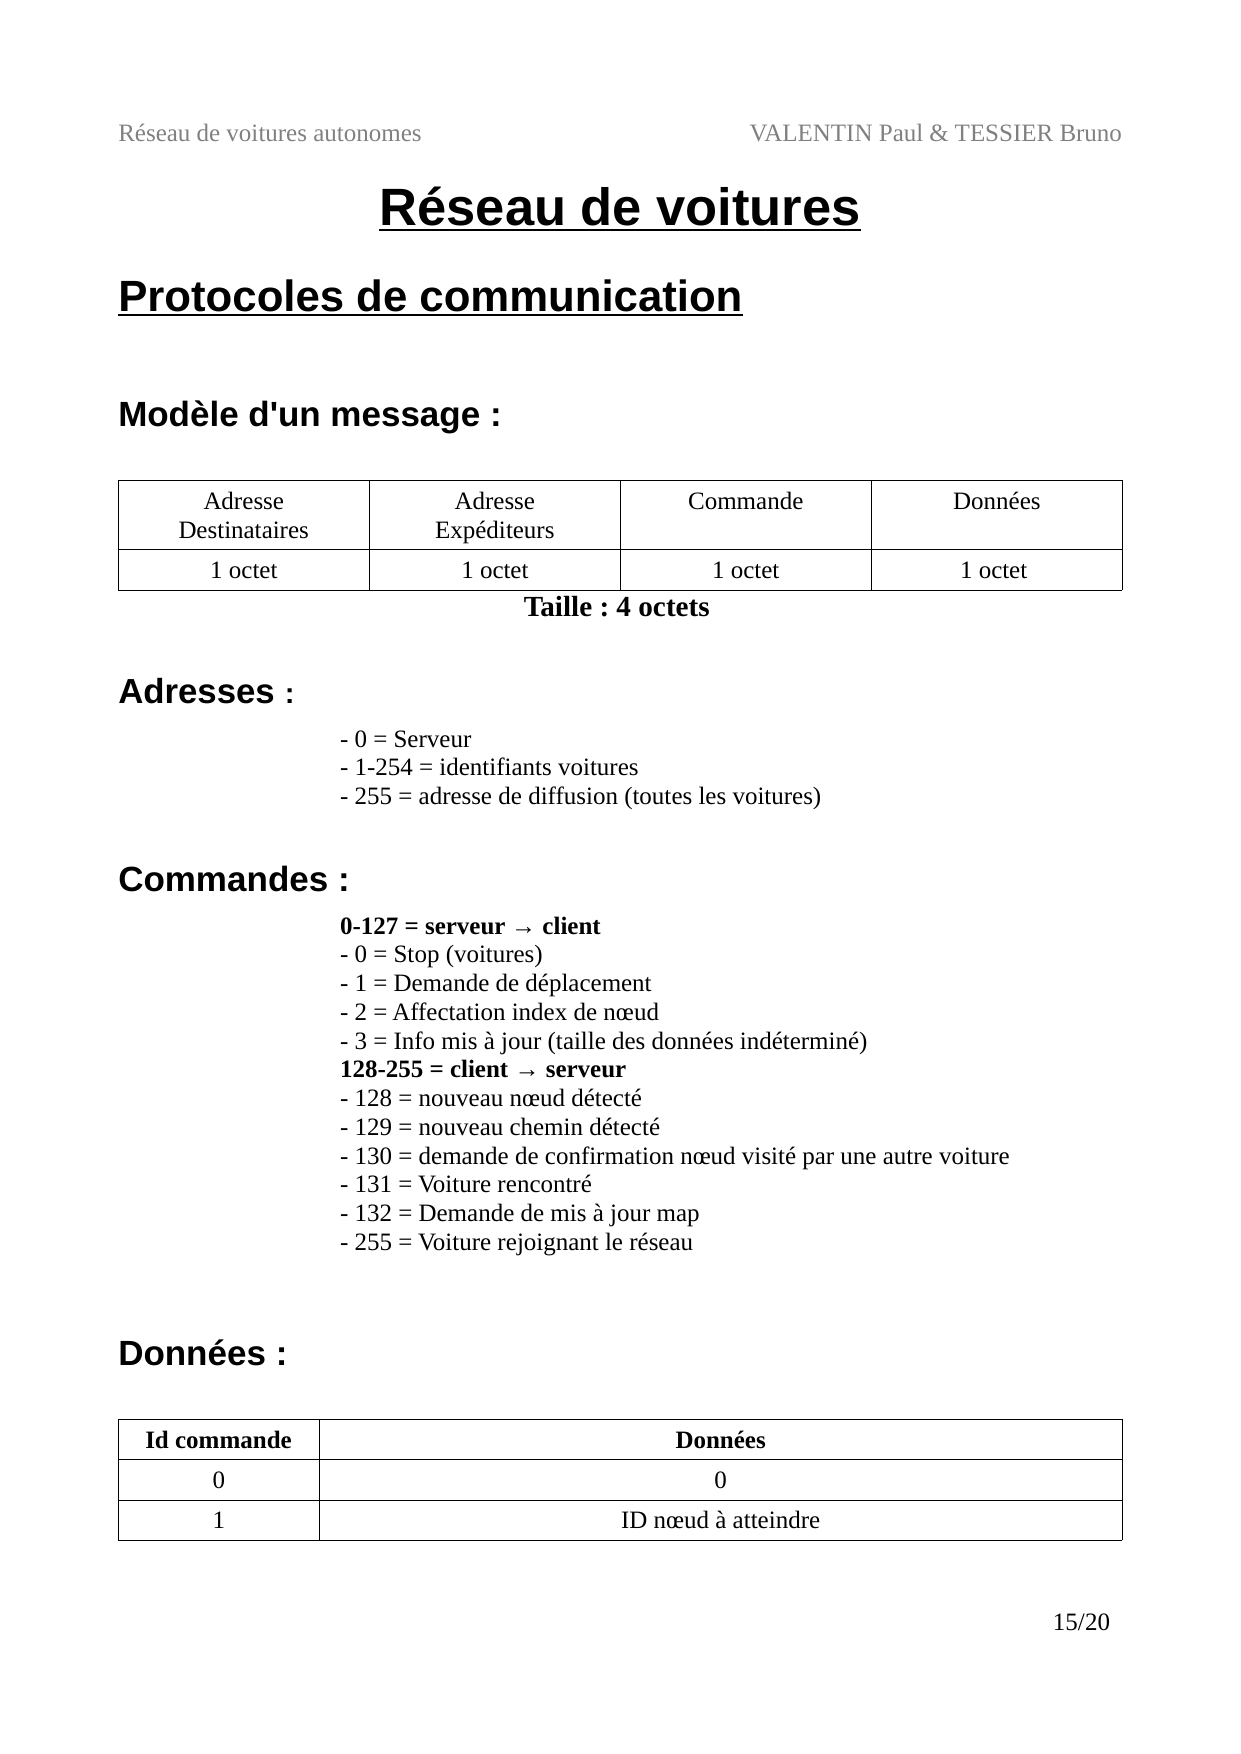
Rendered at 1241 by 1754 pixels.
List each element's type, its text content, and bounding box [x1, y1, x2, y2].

text - 2 = Affectation index de nœud [118, 997, 1122, 1026]
table_cell ID nœud à atteindre [320, 1501, 1122, 1540]
subtitle Réseau de voitures [118, 176, 1122, 237]
table_cell 1 octet [370, 550, 620, 589]
subtitle Protocoles de communication [118, 270, 1152, 320]
table_header Id commande [119, 1420, 319, 1459]
table_header Adresse Expéditeurs [370, 481, 620, 549]
text - 1 = Demande de déplacement [118, 968, 1122, 997]
table_header Commande [621, 481, 871, 549]
text - 0 = Serveur [118, 724, 1122, 752]
text - 0 = Stop (voitures) [118, 939, 1122, 968]
text - 255 = adresse de diffusion (toutes les voitures) [118, 781, 1122, 810]
table_cell 1 [119, 1501, 319, 1540]
table_cell 1 octet [119, 550, 369, 589]
text 128-255 = client → serveur [118, 1054, 1122, 1083]
table_cell 1 octet [872, 550, 1122, 589]
subtitle Modèle d'un message : [118, 394, 1122, 434]
table_cell 0 [119, 1460, 319, 1499]
text - 255 = Voiture rejoignant le réseau [118, 1227, 1122, 1256]
text 0-127 = serveur → client [118, 911, 1122, 939]
table_header Données [320, 1420, 1122, 1459]
table_header Adresse Destinataires [119, 481, 369, 549]
text - 132 = Demande de mis à jour map [118, 1198, 1122, 1227]
table_header Données [872, 481, 1122, 549]
subtitle Adresses : [118, 671, 1122, 711]
table_cell 0 [320, 1460, 1122, 1499]
text - 131 = Voiture rencontré [118, 1169, 1122, 1198]
text - 128 = nouveau nœud détecté [118, 1083, 1122, 1112]
text - 129 = nouveau chemin détecté [118, 1112, 1122, 1141]
text - 1-254 = identifiants voitures [118, 752, 1122, 781]
text Taille : 4 octets [118, 591, 1122, 623]
subtitle Commandes : [118, 858, 1122, 898]
text - 130 = demande de confirmation nœud visité par une autre voiture [118, 1141, 1122, 1169]
table_cell 1 octet [621, 550, 871, 589]
text - 3 = Info mis à jour (taille des données indéterminé) [118, 1026, 1122, 1054]
subtitle Données : [118, 1333, 1122, 1373]
